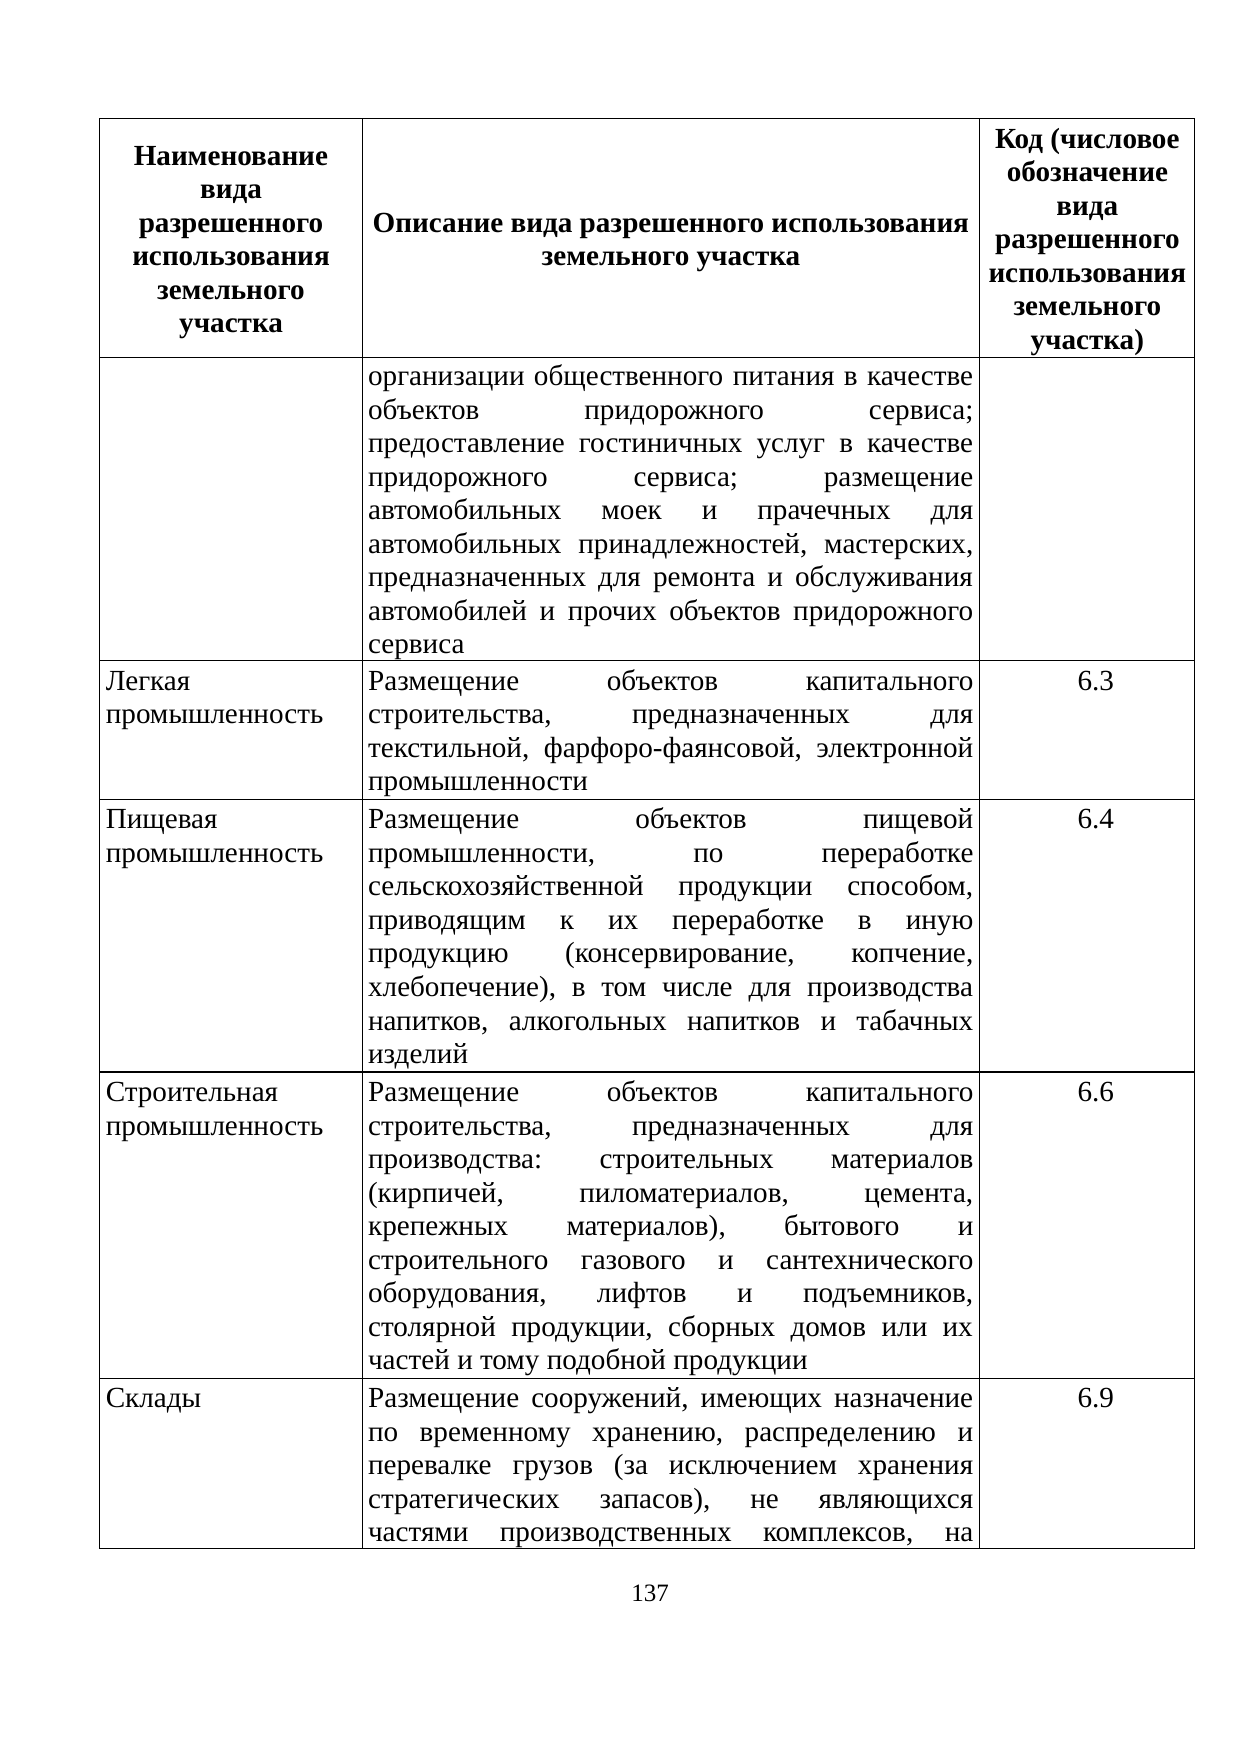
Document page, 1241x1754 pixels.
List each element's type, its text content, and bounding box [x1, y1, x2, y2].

table_cell [980, 358, 1194, 660]
table_cell [1195, 1378, 1200, 1548]
table_cell [1195, 1071, 1200, 1378]
table_cell Размещение объектов пищевой промышленности, по переработке сельскохозяйственной продукции способом, приводящим к их переработке в иную продукцию (консервирование, копчение, хлебопечение), в том числе для производства напитков, алкогольных напитков и табачных изделий [363, 800, 979, 1071]
table_cell Пищевая промышленность [100, 800, 362, 1071]
table_cell [1195, 799, 1200, 1071]
table_cell 6.6 [980, 1073, 1194, 1378]
table_cell 6.9 [980, 1379, 1194, 1548]
table_cell организации общественного питания в качестве объектов придорожного сервиса; предоставление гостиничных услуг в качестве придорожного сервиса; размещение автомобильных моек и прачечных для автомобильных принадлежностей, мастерских, предназначенных для ремонта и обслуживания автомобилей и прочих объектов придорожного сервиса [363, 358, 979, 660]
table_header [1195, 118, 1200, 357]
table_cell 6.3 [980, 661, 1194, 799]
table_cell [100, 358, 362, 660]
table_cell Размещение объектов капитального строительства, предназначенных для производства: строительных материалов (кирпичей, пиломатериалов, цемента, крепежных материалов), бытового и строительного газового и сантехнического оборудования, лифтов и подъемников, столярной продукции, сборных домов или их частей и тому подобной продукции [363, 1073, 979, 1378]
table_cell Размещение объектов капитального строительства, предназначенных для текстильной, фарфоро-фаянсовой, электронной промышленности [363, 661, 979, 799]
table_cell [1195, 357, 1200, 660]
table_cell Строительная промышленность [100, 1073, 362, 1378]
table_cell 6.4 [980, 800, 1194, 1071]
table_cell Легкая промышленность [100, 661, 362, 799]
table_header Код (числовое обозначение вида разрешенного использования земельного участка) [980, 119, 1194, 357]
table_cell Размещение сооружений, имеющих назначение по временному хранению, распределению и перевалке грузов (за исключением хранения стратегических запасов), не являющихся частями производственных комплексов, на [363, 1379, 979, 1548]
table_header Описание вида разрешенного использования земельного участка [363, 119, 979, 357]
table_cell Склады [100, 1379, 362, 1548]
table_cell [1195, 660, 1200, 799]
table_header Наименование вида разрешенного использования земельного участка [100, 119, 362, 357]
